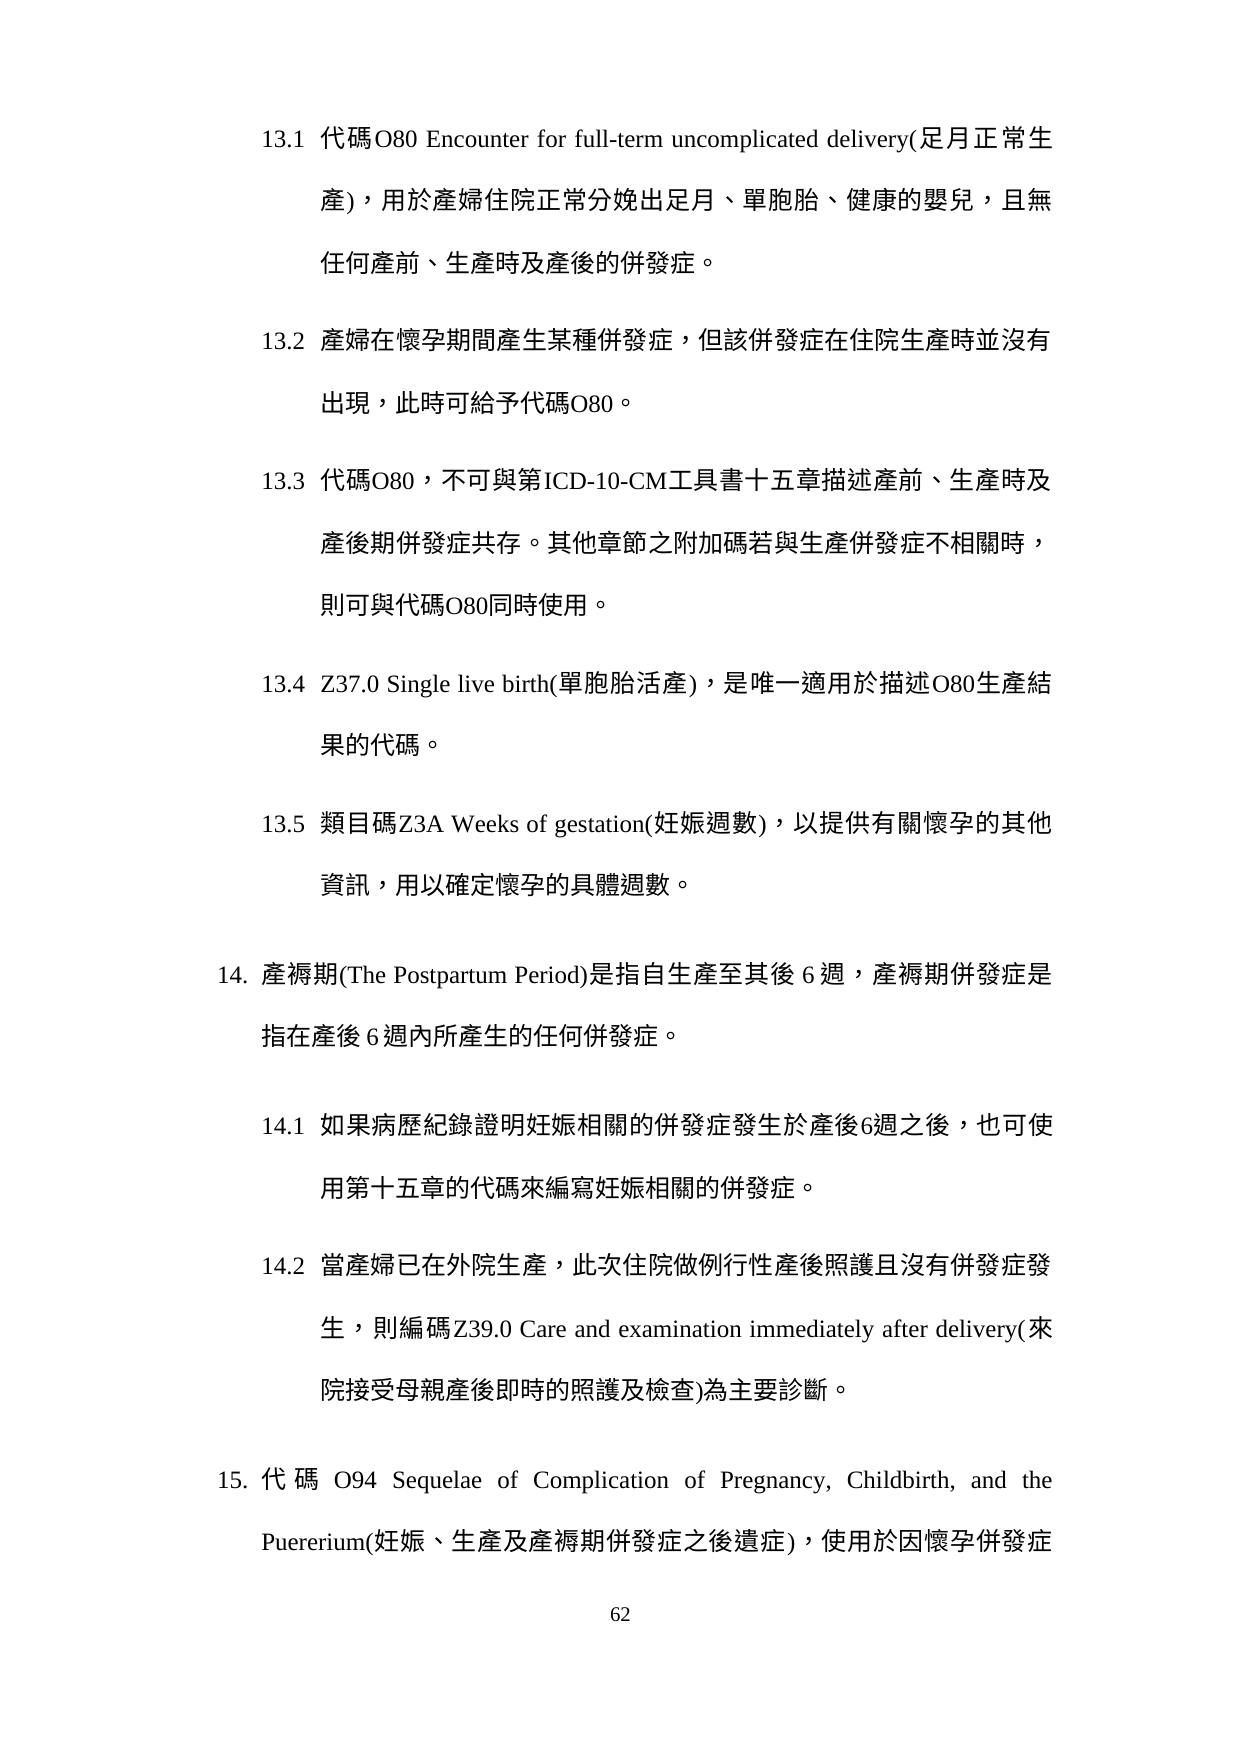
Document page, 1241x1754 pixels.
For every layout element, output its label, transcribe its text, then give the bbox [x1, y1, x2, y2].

list 當產婦已在外院生產，此次住院做例行性產後照護且沒有併發症發生，則編碼Z39.0 Care and examination immediately after delivery(來院接受母親產後即時的照護及檢查)為主要診斷。 [261, 1222, 1053, 1409]
list 代碼O94 Sequelae of Complication of Pregnancy, Childbirth, and the Puererium(妊娠、生產及產褥期併發症之後遺症)，使用於因懷孕併發症 [217, 1436, 1053, 1561]
list 產婦在懷孕期間產生某種併發症，但該併發症在住院生產時並沒有出現，此時可給予代碼O80。 [261, 297, 1053, 422]
list 代碼O80 Encounter for full-term uncomplicated delivery(足月正常生產)，用於產婦住院正常分娩出足月、單胞胎、健康的嬰兒，且無任何產前、生產時及產後的併發症。 [261, 94, 1053, 282]
list 代碼O80，不可與第ICD-10-CM工具書十五章描述產前、生產時及產後期併發症共存。其他章節之附加碼若與生產併發症不相關時，則可與代碼O80同時使用。 [261, 437, 1053, 624]
list 類目碼Z3A Weeks of gestation(妊娠週數)，以提供有關懷孕的其他資訊，用以確定懷孕的具體週數。 [261, 779, 1053, 904]
list 如果病歷紀錄證明妊娠相關的併發症發生於產後6週之後，也可使用第十五章的代碼來編寫妊娠相關的併發症。 [261, 1082, 1053, 1207]
list 產褥期(The Postpartum Period)是指自生產至其後6週，產褥期併發症是指在產後6週內所產生的任何併發症。 [217, 931, 1053, 1056]
list Z37.0 Single live birth(單胞胎活產)，是唯一適用於描述O80生產結果的代碼。 [261, 639, 1053, 764]
